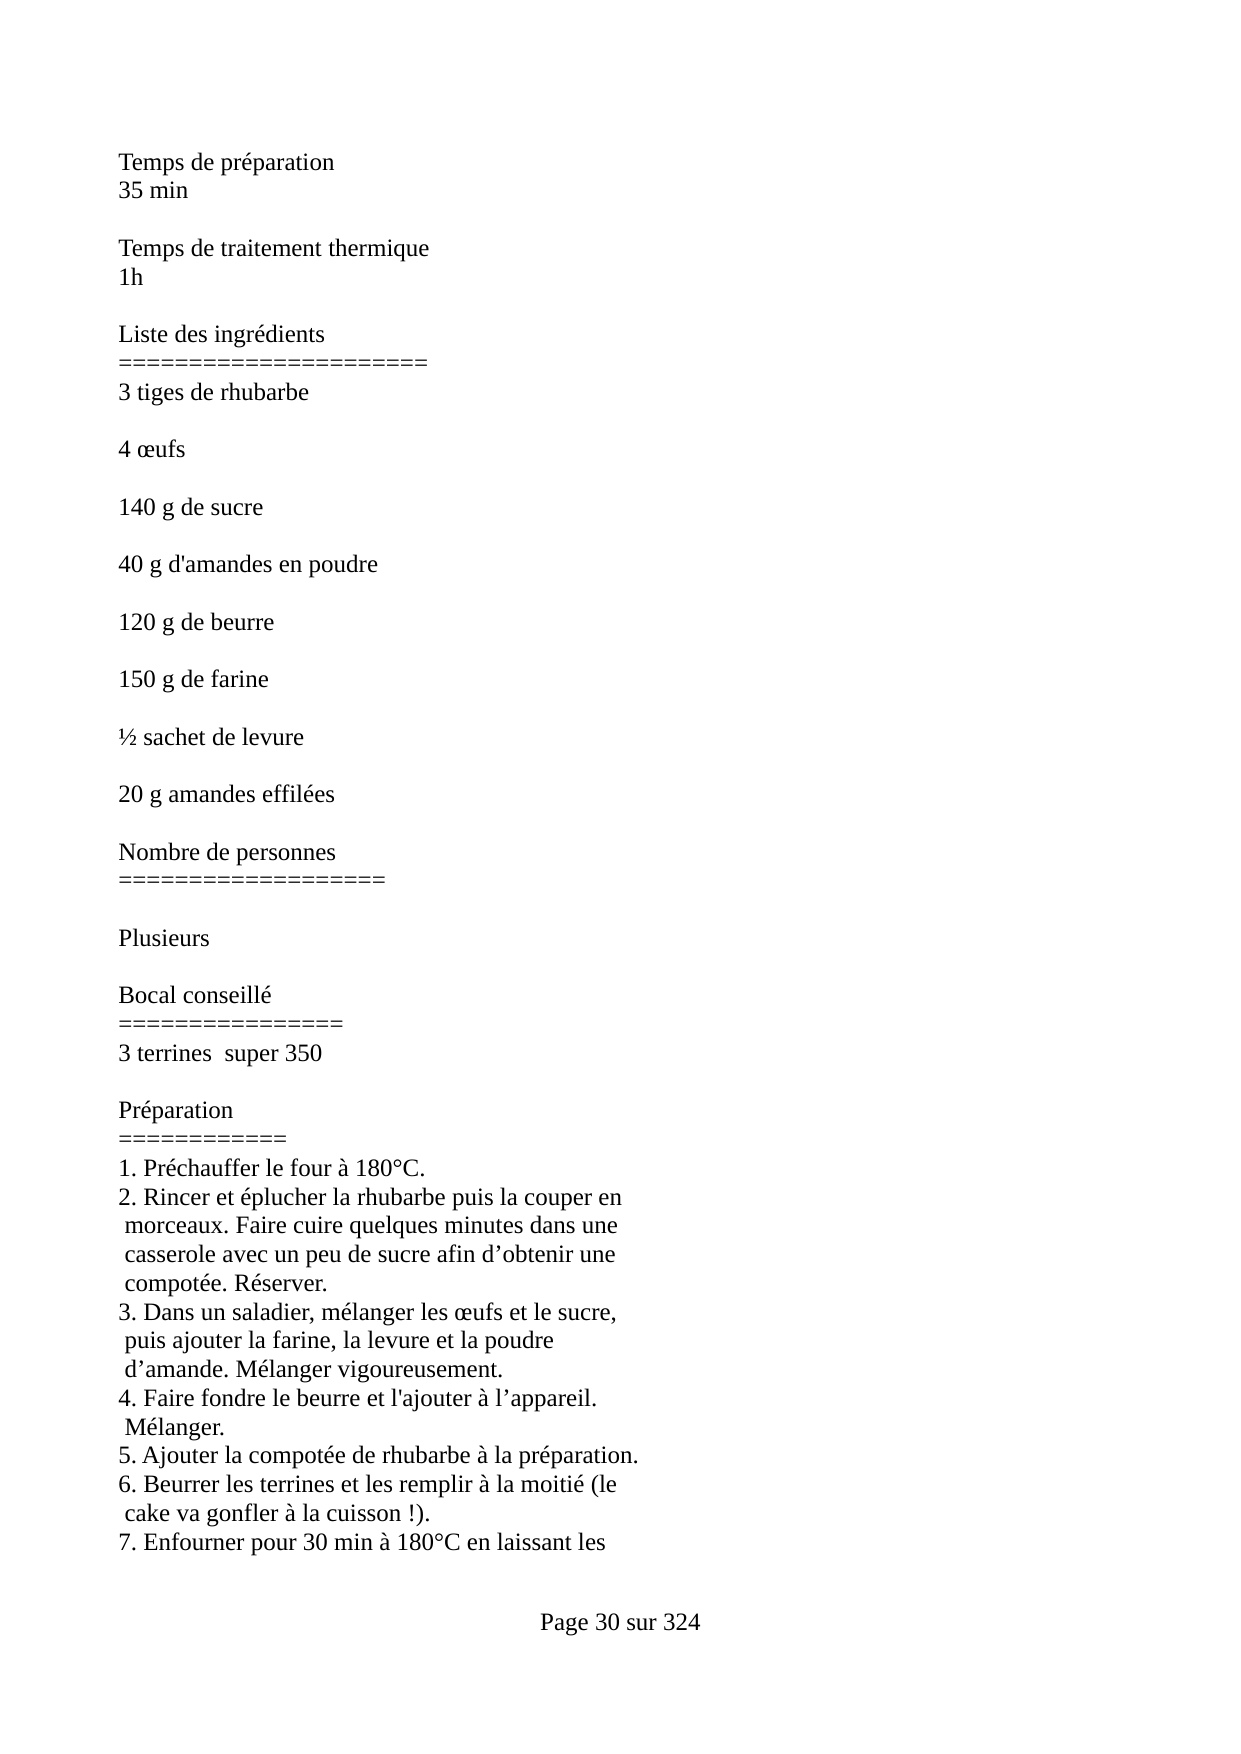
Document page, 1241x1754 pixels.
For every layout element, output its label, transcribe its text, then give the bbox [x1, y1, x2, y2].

text Bocal conseillé [118, 981, 1122, 1009]
text 6. Beurrer les terrines et les remplir à la moitié (le [118, 1469, 1122, 1498]
text 2. Rincer et éplucher la rhubarbe puis la couper en [118, 1182, 1122, 1211]
text Mélanger. [118, 1412, 1122, 1441]
text 20 g amandes effilées [118, 779, 1122, 808]
text compotée. Réserver. [118, 1268, 1122, 1297]
text ½ sachet de levure [118, 722, 1122, 751]
text ================ [118, 1009, 1122, 1038]
text 1h [118, 262, 1122, 291]
text 4. Faire fondre le beurre et l'ajouter à l’appareil. [118, 1383, 1122, 1412]
text =================== [118, 866, 1122, 894]
text Préparation [118, 1096, 1122, 1124]
text morceaux. Faire cuire quelques minutes dans une [118, 1211, 1122, 1239]
text 35 min [118, 176, 1122, 204]
text ====================== [118, 348, 1122, 377]
text 3. Dans un saladier, mélanger les œufs et le sucre, [118, 1297, 1122, 1326]
text 4 œufs [118, 434, 1122, 463]
text d’amande. Mélanger vigoureusement. [118, 1354, 1122, 1383]
text cake va gonfler à la cuisson !). [118, 1498, 1122, 1527]
text ============ [118, 1124, 1122, 1153]
text casserole avec un peu de sucre afin d’obtenir une [118, 1239, 1122, 1268]
text Nombre de personnes [118, 837, 1122, 866]
text puis ajouter la farine, la levure et la poudre [118, 1326, 1122, 1354]
text Plusieurs [118, 923, 1122, 952]
text 7. Enfourner pour 30 min à 180°C en laissant les [118, 1527, 1122, 1556]
text 120 g de beurre [118, 607, 1122, 636]
text Temps de traitement thermique [118, 233, 1122, 262]
text 140 g de sucre [118, 492, 1122, 521]
text 3 terrines super 350 [118, 1038, 1122, 1067]
text 5. Ajouter la compotée de rhubarbe à la préparation. [118, 1441, 1122, 1469]
text 3 tiges de rhubarbe [118, 377, 1122, 406]
text 1. Préchauffer le four à 180°C. [118, 1153, 1122, 1182]
text 40 g d'amandes en poudre [118, 549, 1122, 578]
text Temps de préparation [118, 147, 1122, 176]
text 150 g de farine [118, 664, 1122, 693]
text Liste des ingrédients [118, 319, 1122, 348]
